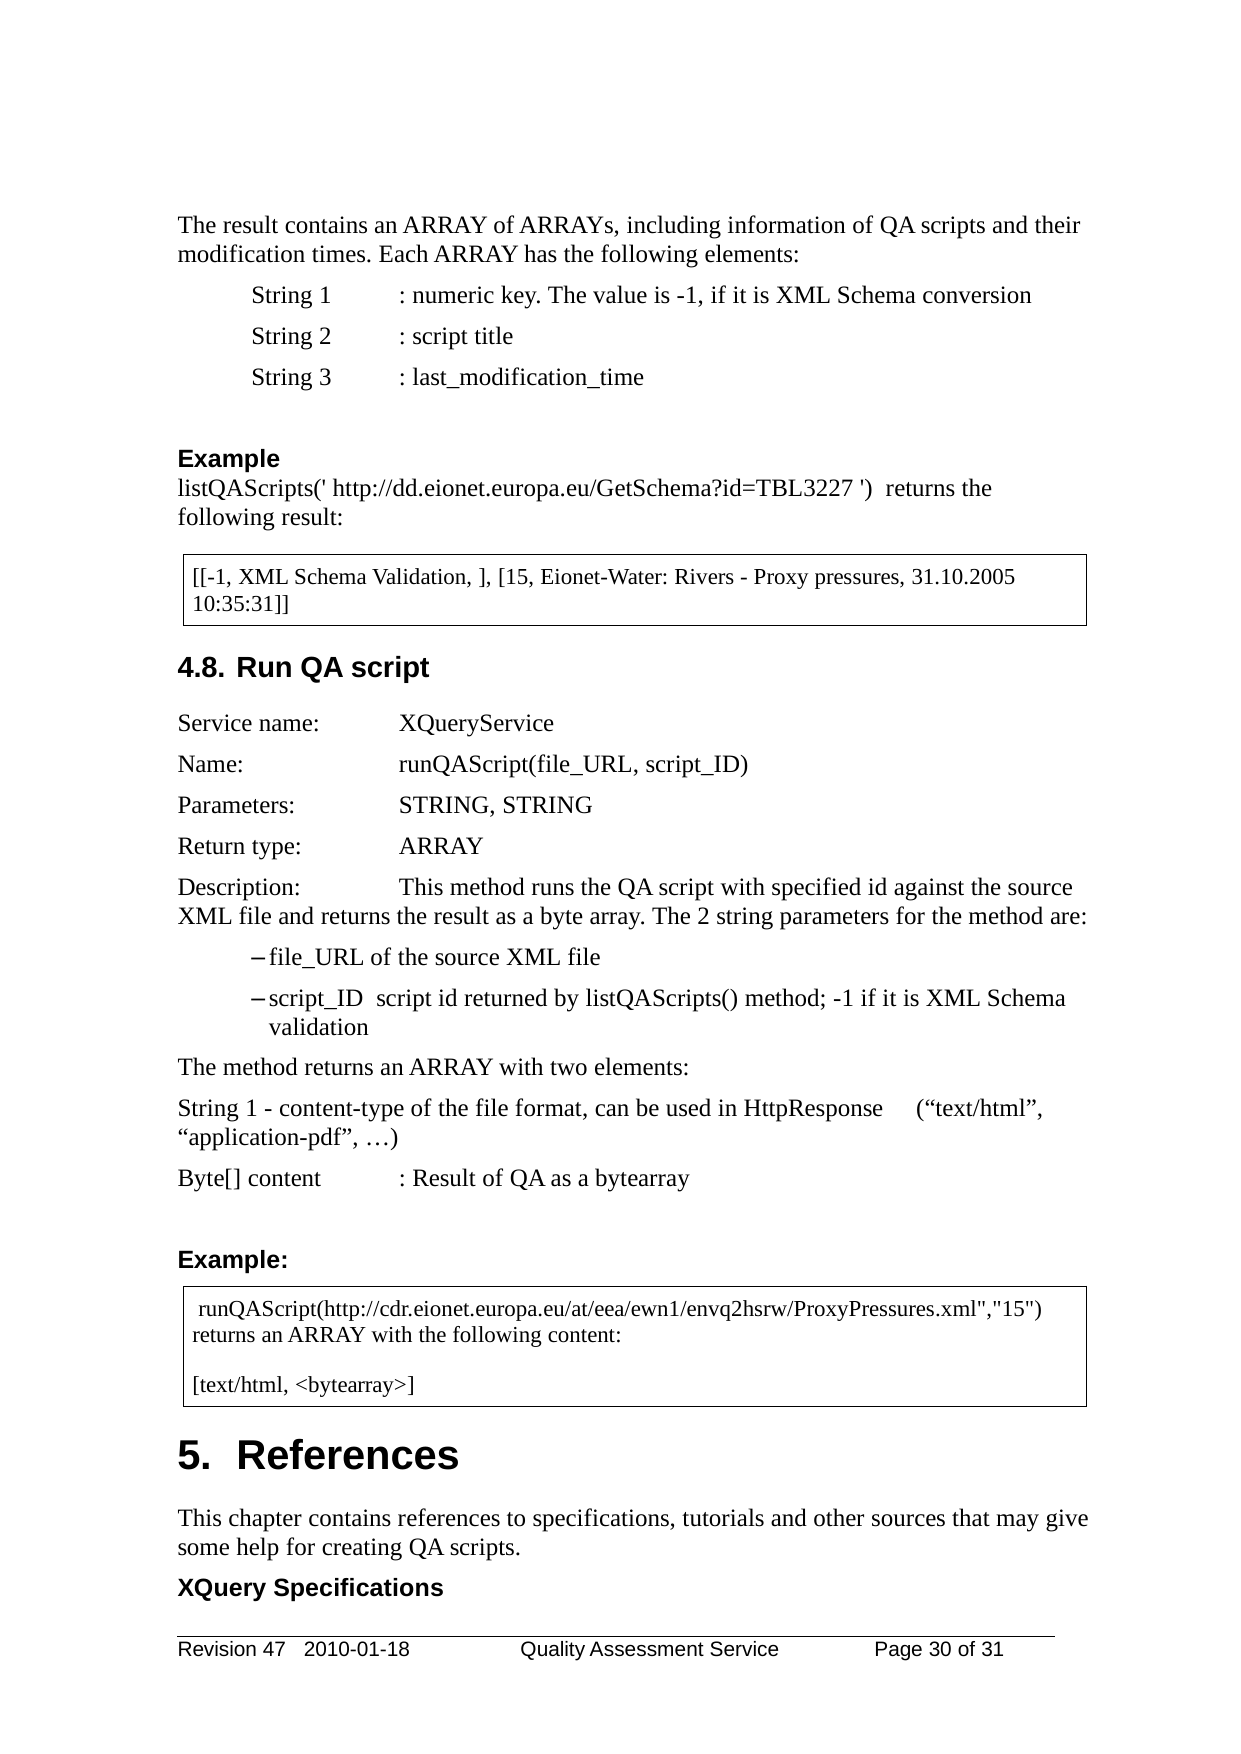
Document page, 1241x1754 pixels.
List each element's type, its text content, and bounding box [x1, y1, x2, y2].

subtitle XQuery Specifications [177, 1573, 1092, 1602]
text Name: runQAScript(file_URL, script_ID) [177, 749, 1092, 778]
subtitle Example: [177, 1245, 1092, 1274]
text Byte[] content : Result of QA as a bytearray [177, 1163, 1092, 1192]
text The method returns an ARRAY with two elements: [177, 1052, 1092, 1081]
text The result contains an ARRAY of ARRAYs, including information of QA scripts and their modification times. Each ARRAY has the following elements: [177, 210, 1092, 268]
text String 1 : numeric key. The value is -1, if it is XML Schema conversion [177, 280, 1092, 309]
text This chapter contains references to specifications, tutorials and other sources that may give some help for creating QA scripts. [177, 1503, 1092, 1561]
text [[-1, XML Schema Validation, ], [15, Eionet-Water: Rivers - Proxy pressures, 31.10.2005 10:35:31]] [184, 555, 1086, 625]
text String 1 - content-type of the file format, can be used in HttpResponse (“text/html”, “application-pdf”, …) [177, 1093, 1092, 1151]
text String 2 : script title [177, 321, 1092, 350]
text Description: This method runs the QA script with specified id against the source XML file and returns the result as a byte array. The 2 string parameters for the method are: [177, 872, 1092, 930]
text Return type: ARRAY [177, 831, 1092, 860]
text Service name: XQueryService [177, 708, 1092, 737]
list file_URL of the source XML file [251, 942, 1092, 971]
text Parameters: STRING, STRING [177, 790, 1092, 819]
subtitle Run QA script [177, 650, 1092, 683]
subtitle Example [177, 443, 1092, 472]
text runQAScript(http://cdr.eionet.europa.eu/at/eea/ewn1/envq2hsrw/ProxyPressures.xml","15") returns an ARRAY with the following content: [184, 1287, 1086, 1348]
text String 3 : last_modification_time [177, 362, 1092, 391]
list script_ID script id returned by listQAScripts() method; -1 if it is XML Schema validation [251, 982, 1092, 1041]
text listQAScripts(' http://dd.eionet.europa.eu/GetSchema?id=TBL3227 ') returns the following result: [177, 472, 1092, 531]
subtitle References [177, 1430, 1092, 1478]
text [text/html, <bytearray>] [184, 1362, 1086, 1406]
